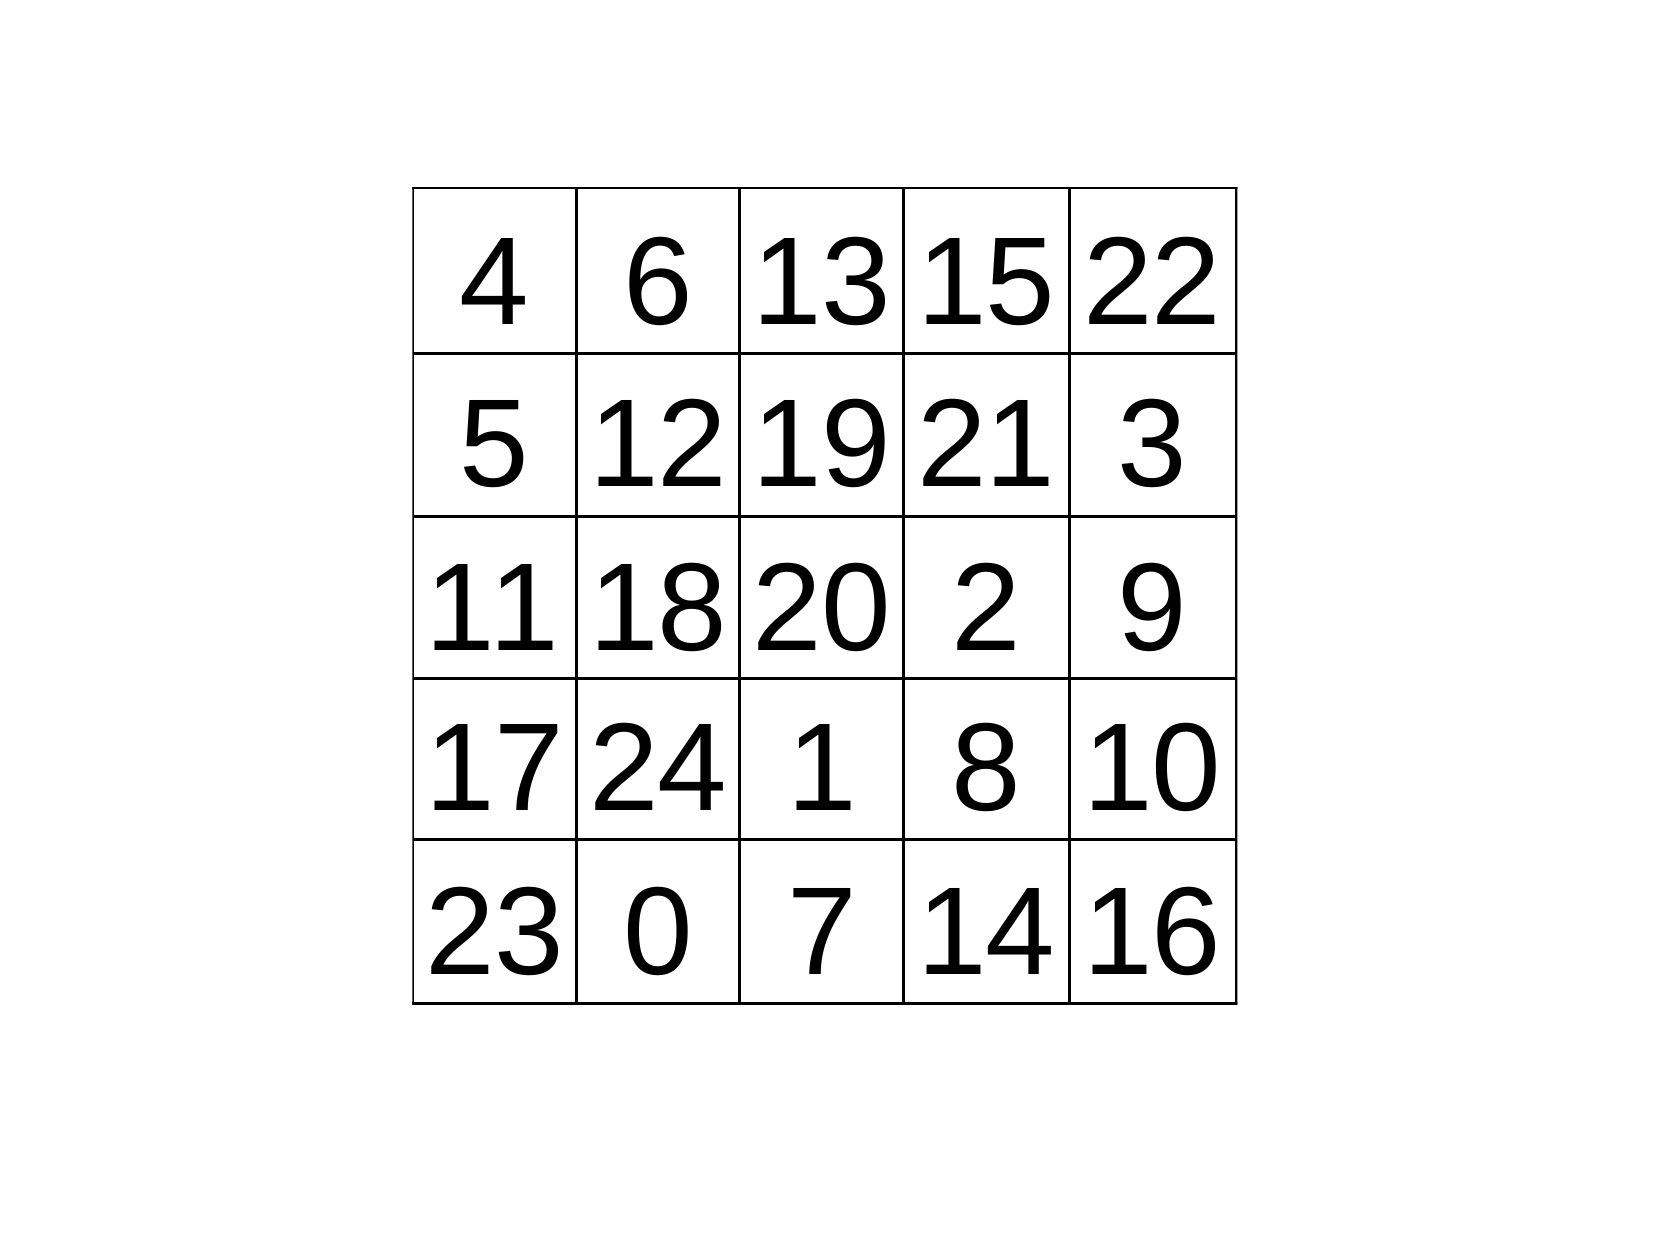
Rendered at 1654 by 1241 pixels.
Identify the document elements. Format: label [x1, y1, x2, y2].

chart [412, 187, 1238, 1032]
